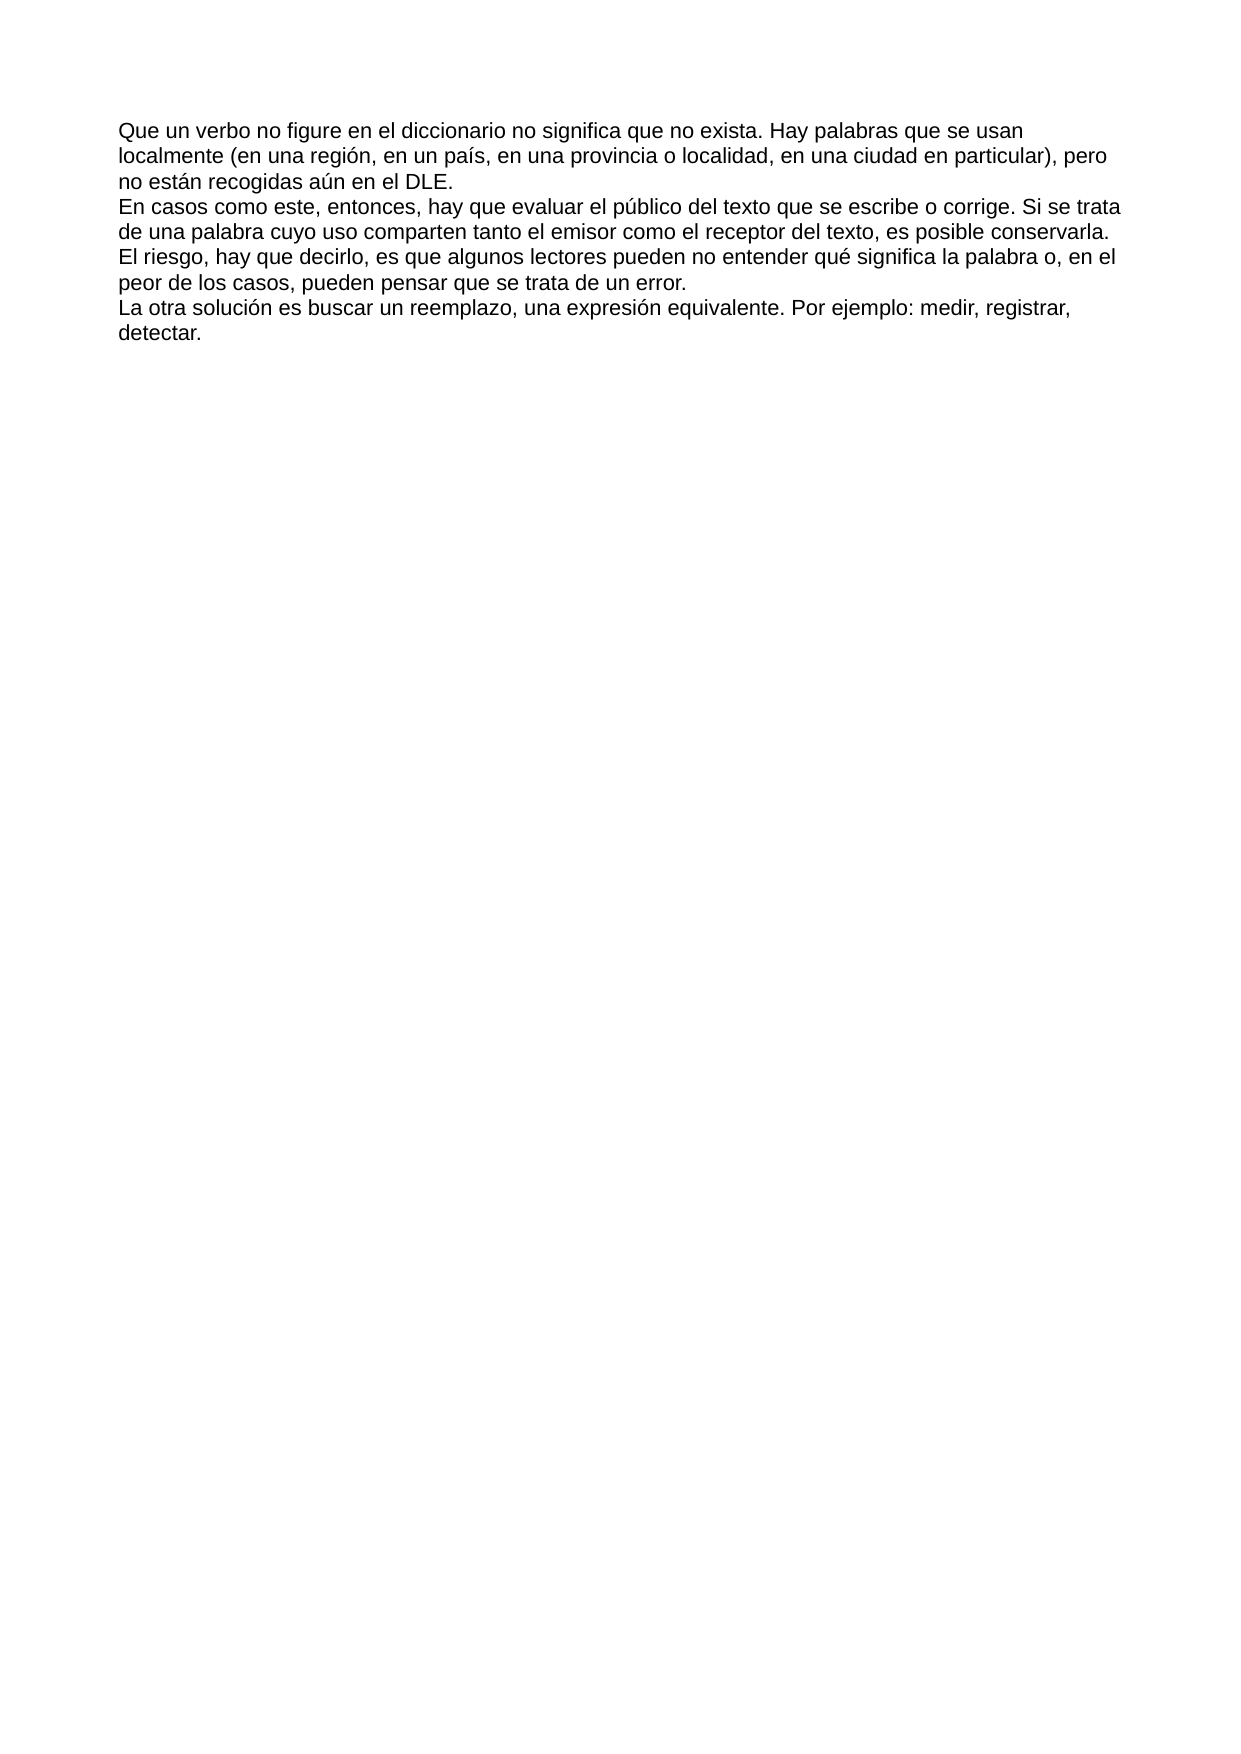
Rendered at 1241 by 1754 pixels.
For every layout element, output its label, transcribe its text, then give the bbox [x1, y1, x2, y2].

text Que un verbo no figure en el diccionario no significa que no exista. Hay palabras que se usan localmente (en una región, en un país, en una provincia o localidad, en una ciudad en particular), pero no están recogidas aún en el DLE. [118, 118, 1122, 194]
text La otra solución es buscar un reemplazo, una expresión equivalente. Por ejemplo: medir, registrar, detectar. [118, 294, 1122, 345]
text En casos como este, entonces, hay que evaluar el público del texto que se escribe o corrige. Si se trata de una palabra cuyo uso comparten tanto el emisor como el receptor del texto, es posible conservarla. El riesgo, hay que decirlo, es que algunos lectores pueden no entender qué significa la palabra o, en el peor de los casos, pueden pensar que se trata de un error. [118, 194, 1122, 294]
